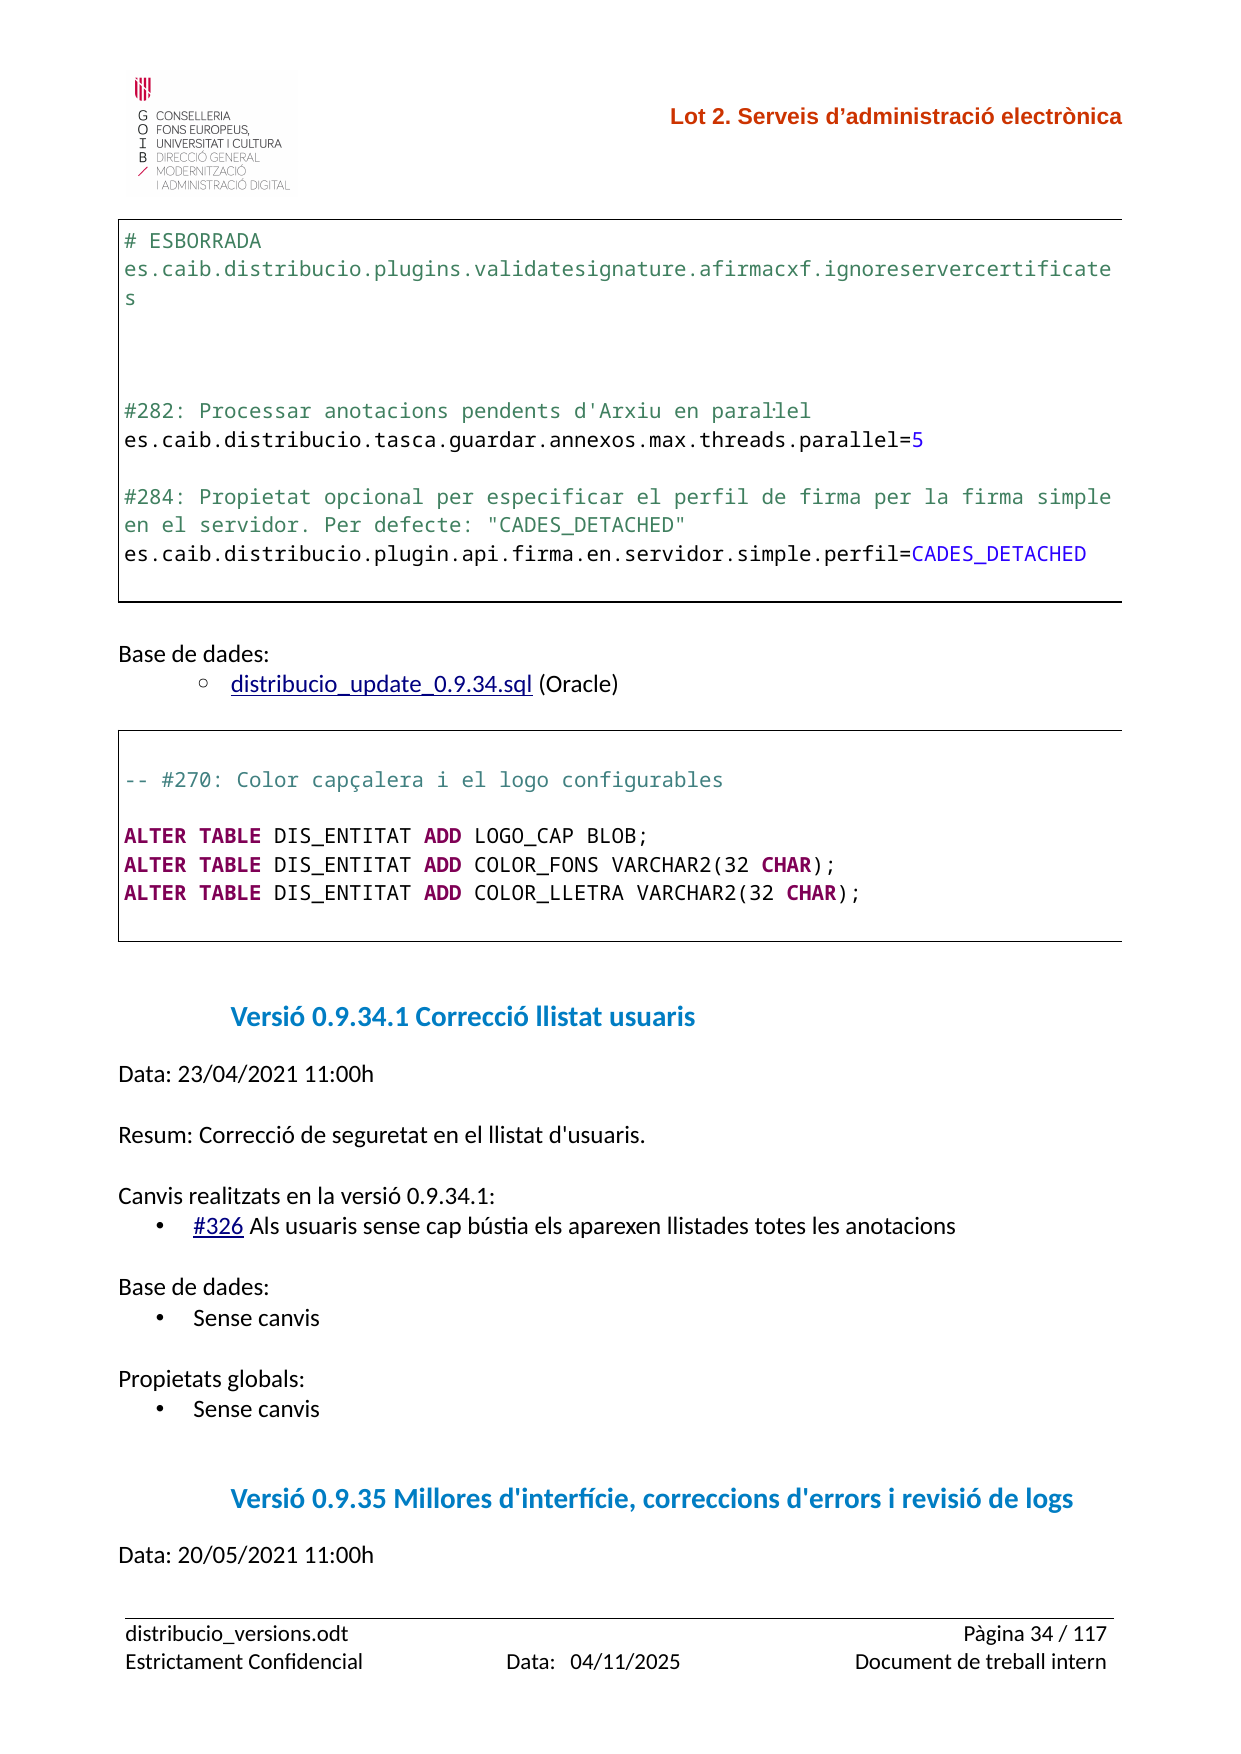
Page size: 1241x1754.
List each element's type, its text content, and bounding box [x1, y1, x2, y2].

picture [126, 70, 299, 197]
text Resum: Correcció de seguretat en el llistat d'usuaris. [118, 1119, 1122, 1149]
table_header -- #270: Color capçalera i el logo configurables ALTER TABLE DIS_ENTITAT ADD LOGO_CAP BLOB; ALTER TABLE DIS_ENTITAT ADD COLOR_FONS VARCHAR2(32 CHAR); ALTER TABLE DIS_ENTITAT ADD COLOR_LLETRA VARCHAR2(32 CHAR); [119, 731, 1122, 941]
list distribucio_update_0.9.34.sql (Oracle) [193, 668, 1122, 699]
list Sense canvis [156, 1302, 1122, 1332]
text Canvis realitzats en la versió 0.9.34.1: [118, 1180, 1122, 1210]
text Propietats globals: [118, 1363, 1122, 1393]
table_header # ESBORRADA es.caib.distribucio.plugins.validatesignature.afirmacxf.ignoreservercertificates #282: Processar anotacions pendents d'Arxiu en paral·lel es.caib.distribucio.tasca.guardar.annexos.max.threads.parallel=5 #284: Propietat opcional per especificar el perfil de firma per la firma simple en el servidor. Per defecte: "CADES_DETACHED" es.caib.distribucio.plugin.api.firma.en.servidor.simple.perfil=CADES_DETACHED [119, 220, 1122, 601]
text Base de dades: [118, 638, 1122, 668]
list Sense canvis [156, 1393, 1122, 1424]
text Data: 23/04/2021 11:00h [118, 1058, 1122, 1088]
subtitle Versió 0.9.35 Millores d'interfície, correccions d'errors i revisió de logs [153, 1480, 1122, 1516]
list #326 Als usuaris sense cap bústia els aparexen llistades totes les anotacions [156, 1210, 1122, 1241]
text Base de dades: [118, 1271, 1122, 1302]
text Data: 20/05/2021 11:00h [118, 1539, 1122, 1570]
subtitle Versió 0.9.34.1 Correcció llistat usuaris [153, 998, 1122, 1034]
